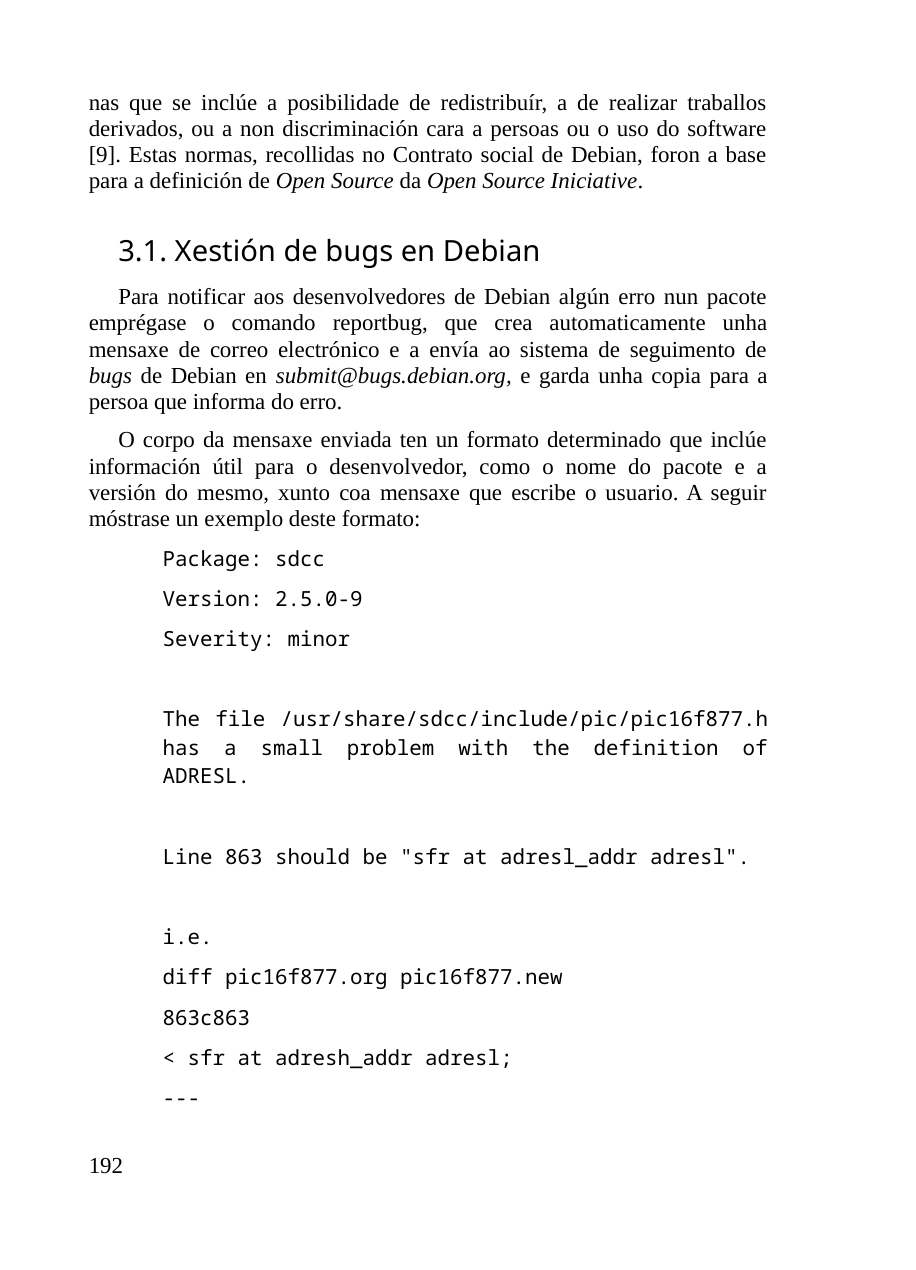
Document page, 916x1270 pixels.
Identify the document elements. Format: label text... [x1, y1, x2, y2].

text Version: 2.5.0-9 [162, 584, 768, 612]
text O corpo da mensaxe enviada ten un formato determinado que inclúe información útil para o desenvolvedor, como o nome do pacote e a versión do mesmo, xunto coa mensaxe que escribe o usuario. A seguir móstrase un exemplo deste formato: [88, 426, 768, 532]
subtitle 3.1. Xestión de bugs en Debian [118, 231, 768, 270]
text --- [162, 1083, 768, 1111]
text Package: sdcc [162, 544, 768, 572]
text Line 863 should be "sfr at adresl_addr adresl". [162, 842, 768, 870]
text i.e. [162, 922, 768, 951]
text < sfr at adresh_addr adresl; [162, 1043, 768, 1071]
text diff pic16f877.org pic16f877.new [162, 962, 768, 991]
text The file /usr/share/sdcc/include/pic/pic16f877.h has a small problem with the definition of ADRESL. [162, 704, 768, 790]
text Severity: minor [162, 624, 768, 652]
text nas que se inclúe a posibilidade de redistribuír, a de realizar traballos derivados, ou a non discriminación cara a persoas ou o uso do software [9]. Estas normas, recollidas no Contrato social de Debian, foron a base para a definición de Open Source da Open Source Iniciative. [88, 88, 768, 194]
text 863c863 [162, 1003, 768, 1031]
text Para notificar aos desenvolvedores de Debian algún erro nun pacote emprégase o comando reportbug, que crea automaticamente unha mensaxe de correo electrónico e a envía ao sistema de seguimento de bugs de Debian en submit@bugs.debian.org, e garda unha copia para a persoa que informa do erro. [88, 283, 768, 415]
